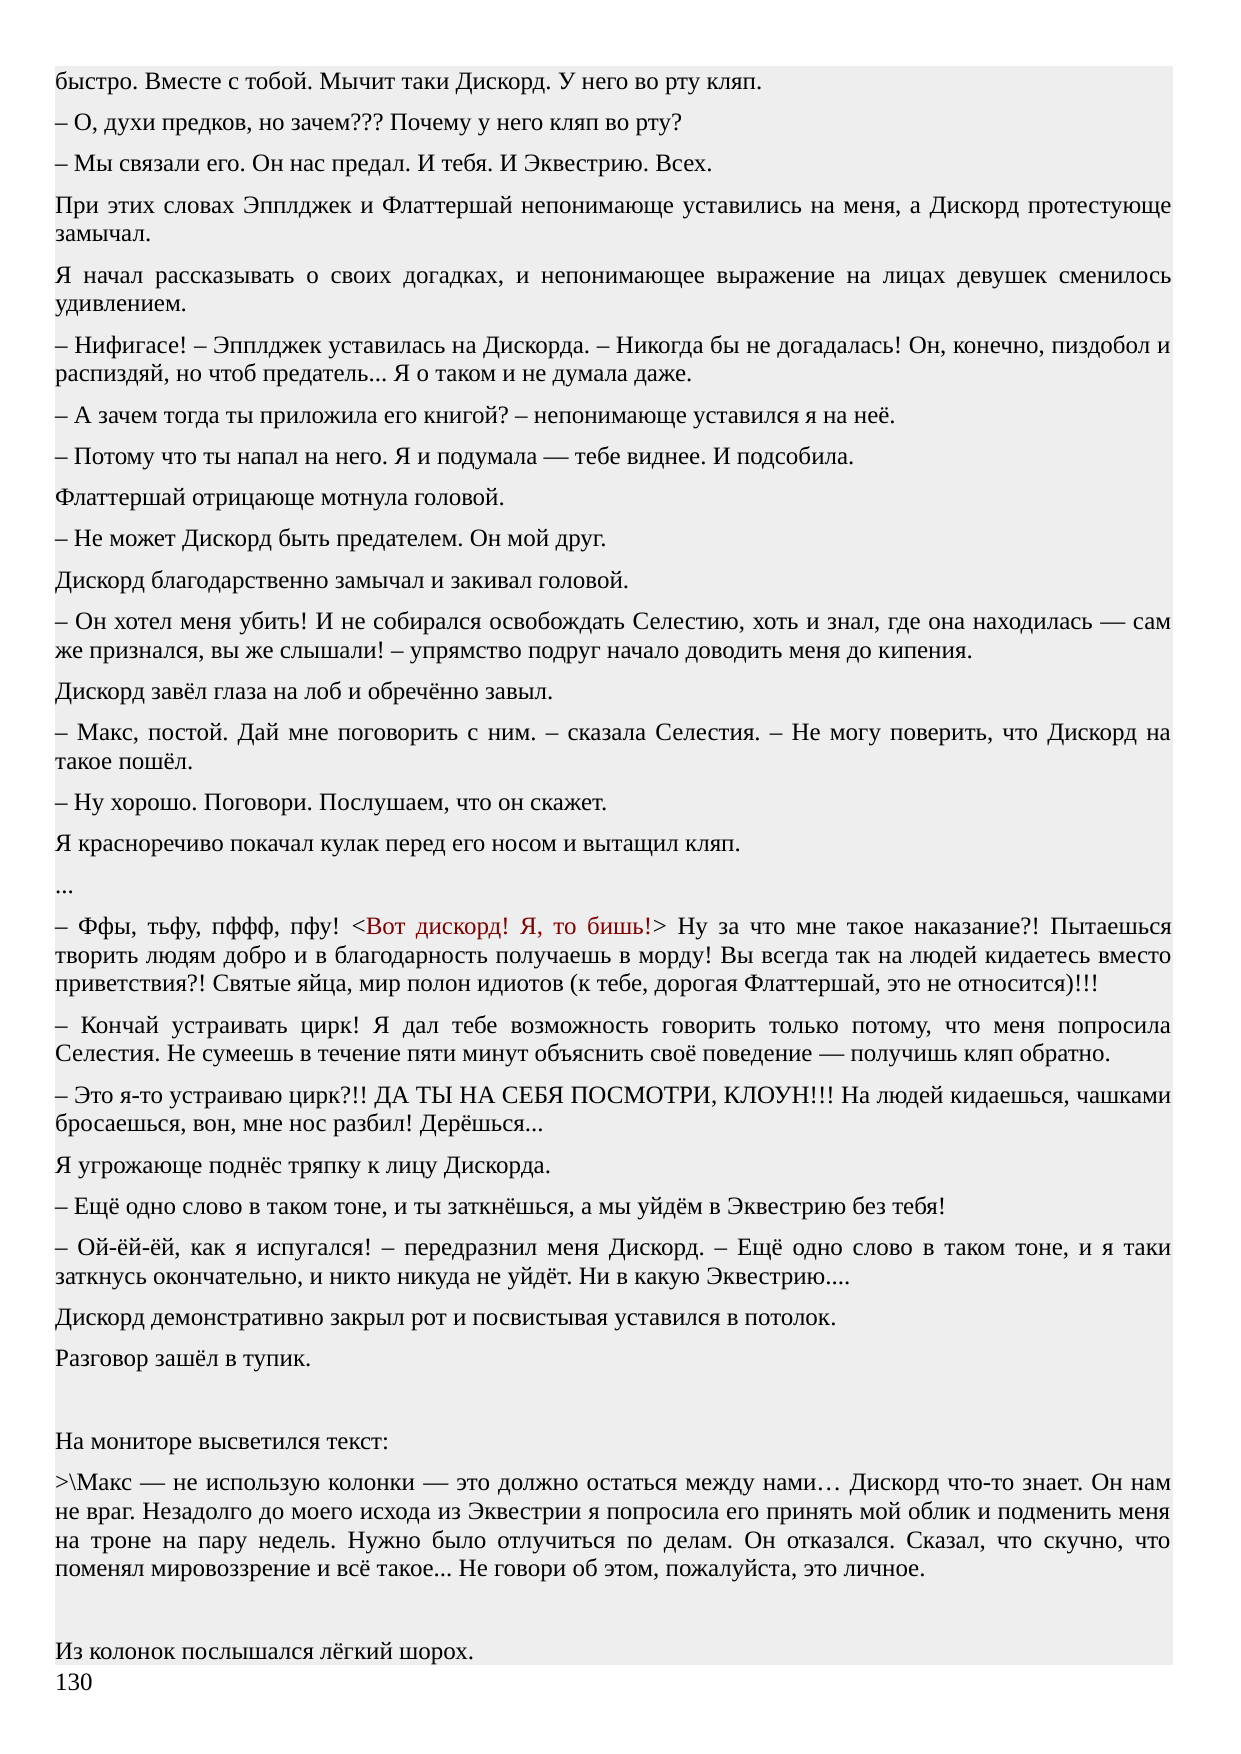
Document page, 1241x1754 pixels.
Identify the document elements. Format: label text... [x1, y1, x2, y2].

text >\Макс — не использую колонки — это должно остаться между нами… Дискорд что-то знает. Он нам не враг. Незадолго до моего исхода из Эквестрии я попросила его принять мой облик и подменить меня на троне на пару недель. Нужно было отлучиться по делам. Он отказался. Сказал, что скучно, что поменял мировоззрение и всё такое... Не говори об этом, пожалуйста, это личное. [55, 1467, 1173, 1582]
text – Нифигасе! – Эпплджек уставилась на Дискорда. – Никогда бы не догадалась! Он, конечно, пиздобол и распиздяй, но чтоб предатель... Я о таком и не думала даже. [55, 330, 1173, 387]
text – Ффы, тьфу, пффф, пфу! <Вот дискорд! Я, то бишь!> Ну за что мне такое наказание?! Пытаешься творить людям добро и в благодарность получаешь в морду! Вы всегда так на людей кидаетесь вместо приветствия?! Святые яйца, мир полон идиотов (к тебе, дорогая Флаттершай, это не относится)!!! [55, 911, 1173, 997]
text – Не может Дискорд быть предателем. Он мой друг. [55, 523, 1173, 552]
text – Он хотел меня убить! И не собирался освобождать Селестию, хоть и знал, где она находилась — сам же признался, вы же слышали! – упрямство подруг начало доводить меня до кипения. [55, 606, 1173, 663]
text Я начал рассказывать о своих догадках, и непонимающее выражение на лицах девушек сменилось удивлением. [55, 260, 1173, 317]
text Я угрожающе поднёс тряпку к лицу Дискорда. [55, 1150, 1173, 1178]
text – Ещё одно слово в таком тоне, и ты заткнёшься, а мы уйдём в Эквестрию без тебя! [55, 1191, 1173, 1220]
text Флаттершай отрицающе мотнула головой. [55, 482, 1173, 511]
text Из колонок послышался лёгкий шорох. [55, 1636, 1173, 1665]
text При этих словах Эпплджек и Флаттершай непонимающе уставились на меня, а Дискорд протестующе замычал. [55, 190, 1173, 247]
text На мониторе высветился текст: [55, 1426, 1173, 1455]
text – Это я-то устраиваю цирк?!! ДА ТЫ НА СЕБЯ ПОСМОТРИ, КЛОУН!!! На людей кидаешься, чашками бросаешься, вон, мне нос разбил! Дерёшься... [55, 1080, 1173, 1137]
text – Потому что ты напал на него. Я и подумала — тебе виднее. И подсобила. [55, 441, 1173, 470]
text Разговор зашёл в тупик. [55, 1343, 1173, 1372]
text Дискорд демонстративно закрыл рот и посвистывая уставился в потолок. [55, 1302, 1173, 1331]
text – Мы связали его. Он нас предал. И тебя. И Эквестрию. Всех. [55, 148, 1173, 177]
text – О, духи предков, но зачем??? Почему у него кляп во рту? [55, 107, 1173, 136]
text – Кончай устраивать цирк! Я дал тебе возможность говорить только потому, что меня попросила Селестия. Не сумеешь в течение пяти минут объяснить своё поведение — получишь кляп обратно. [55, 1010, 1173, 1067]
text Дискорд благодарственно замычал и закивал головой. [55, 565, 1173, 593]
text – А зачем тогда ты приложила его книгой? – непонимающе уставился я на неё. [55, 400, 1173, 428]
text ... [55, 870, 1173, 898]
text – Ну хорошо. Поговори. Послушаем, что он скажет. [55, 787, 1173, 816]
text – Ой-ёй-ёй, как я испугался! – передразнил меня Дискорд. – Ещё одно слово в таком тоне, и я таки заткнусь окончательно, и никто никуда не уйдёт. Ни в какую Эквестрию.... [55, 1232, 1173, 1290]
text быстро. Вместе с тобой. Мычит таки Дискорд. У него во рту кляп. [55, 66, 1173, 95]
text Дискорд завёл глаза на лоб и обречённо завыл. [55, 676, 1173, 705]
text Я красноречиво покачал кулак перед его носом и вытащил кляп. [55, 828, 1173, 857]
text – Макс, постой. Дай мне поговорить с ним. – сказала Селестия. – Не могу поверить, что Дискорд на такое пошёл. [55, 717, 1173, 775]
